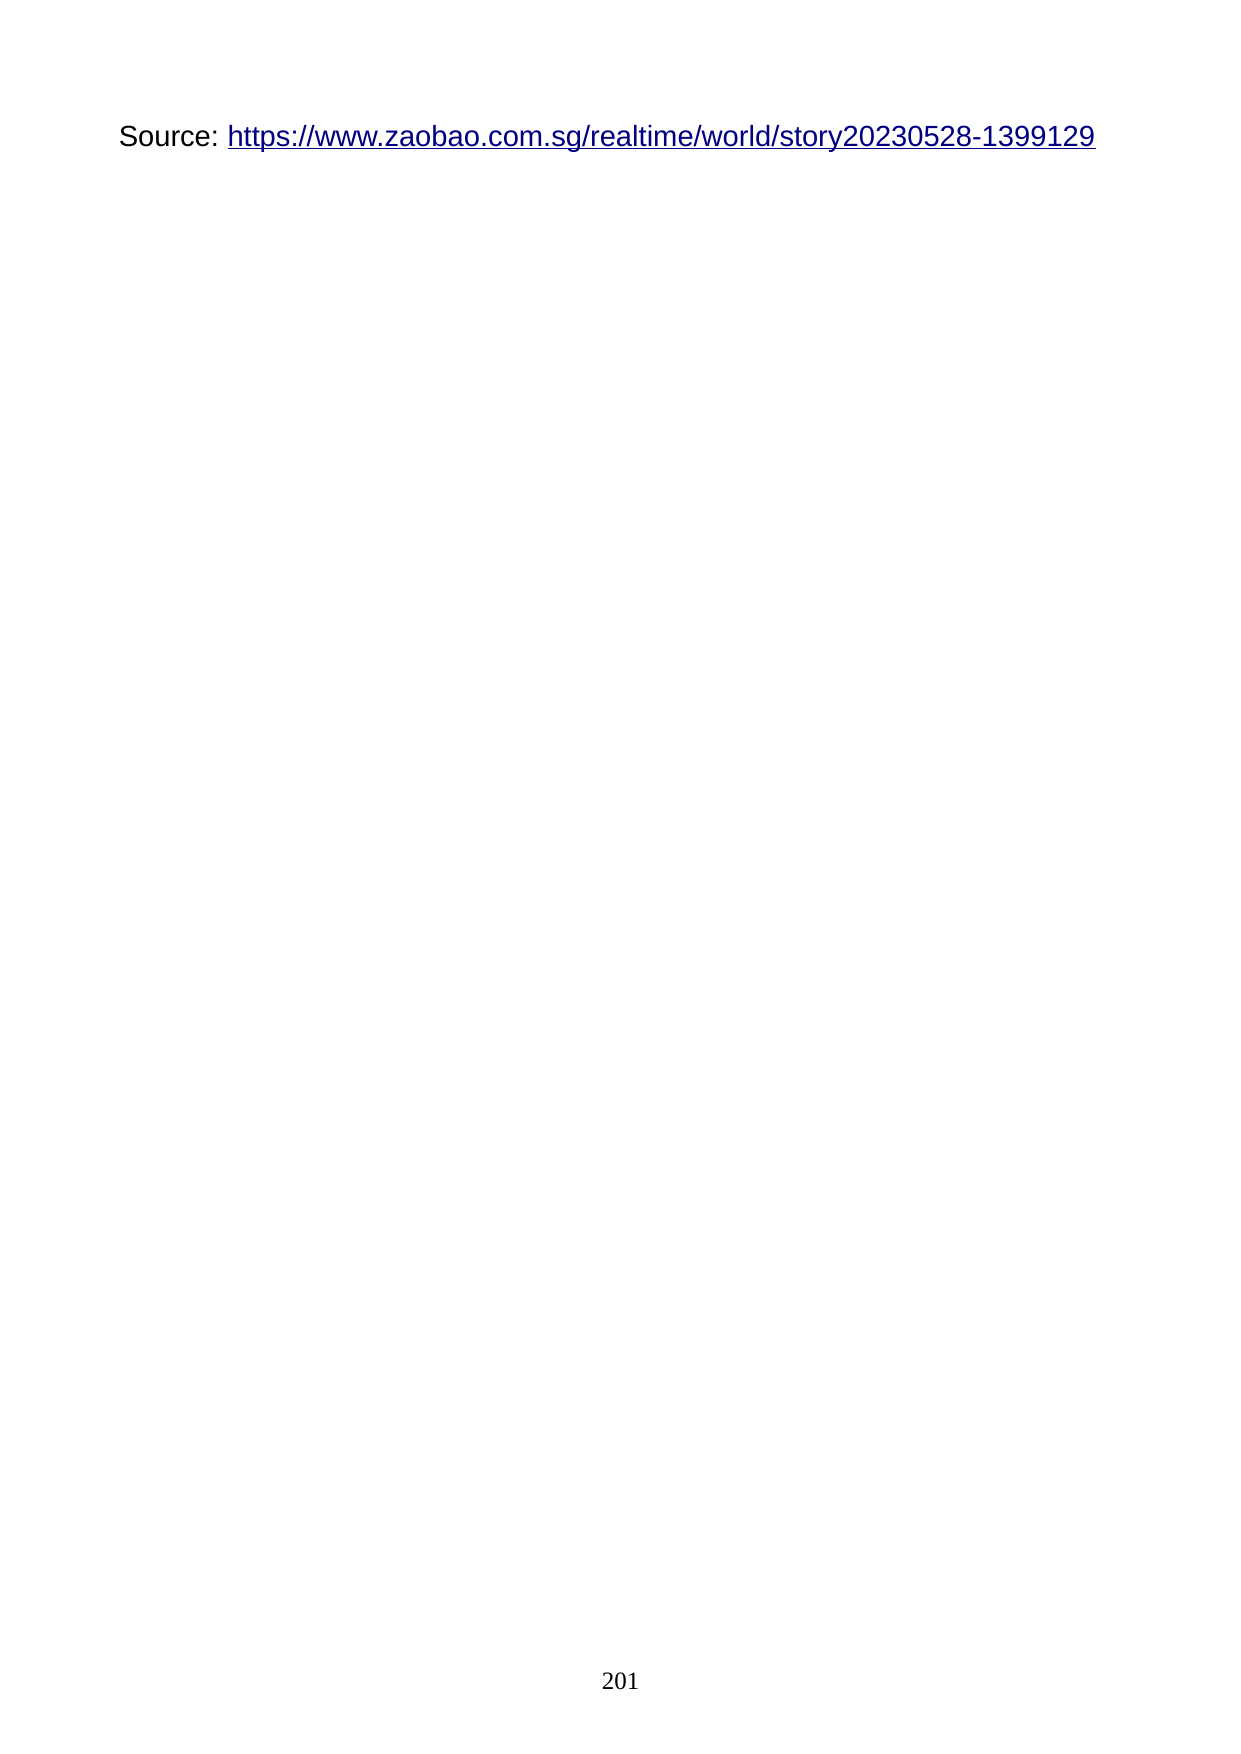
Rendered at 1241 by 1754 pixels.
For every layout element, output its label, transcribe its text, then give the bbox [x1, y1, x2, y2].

text Source: https://www.zaobao.com.sg/realtime/world/story20230528-1399129 [118, 118, 1122, 152]
